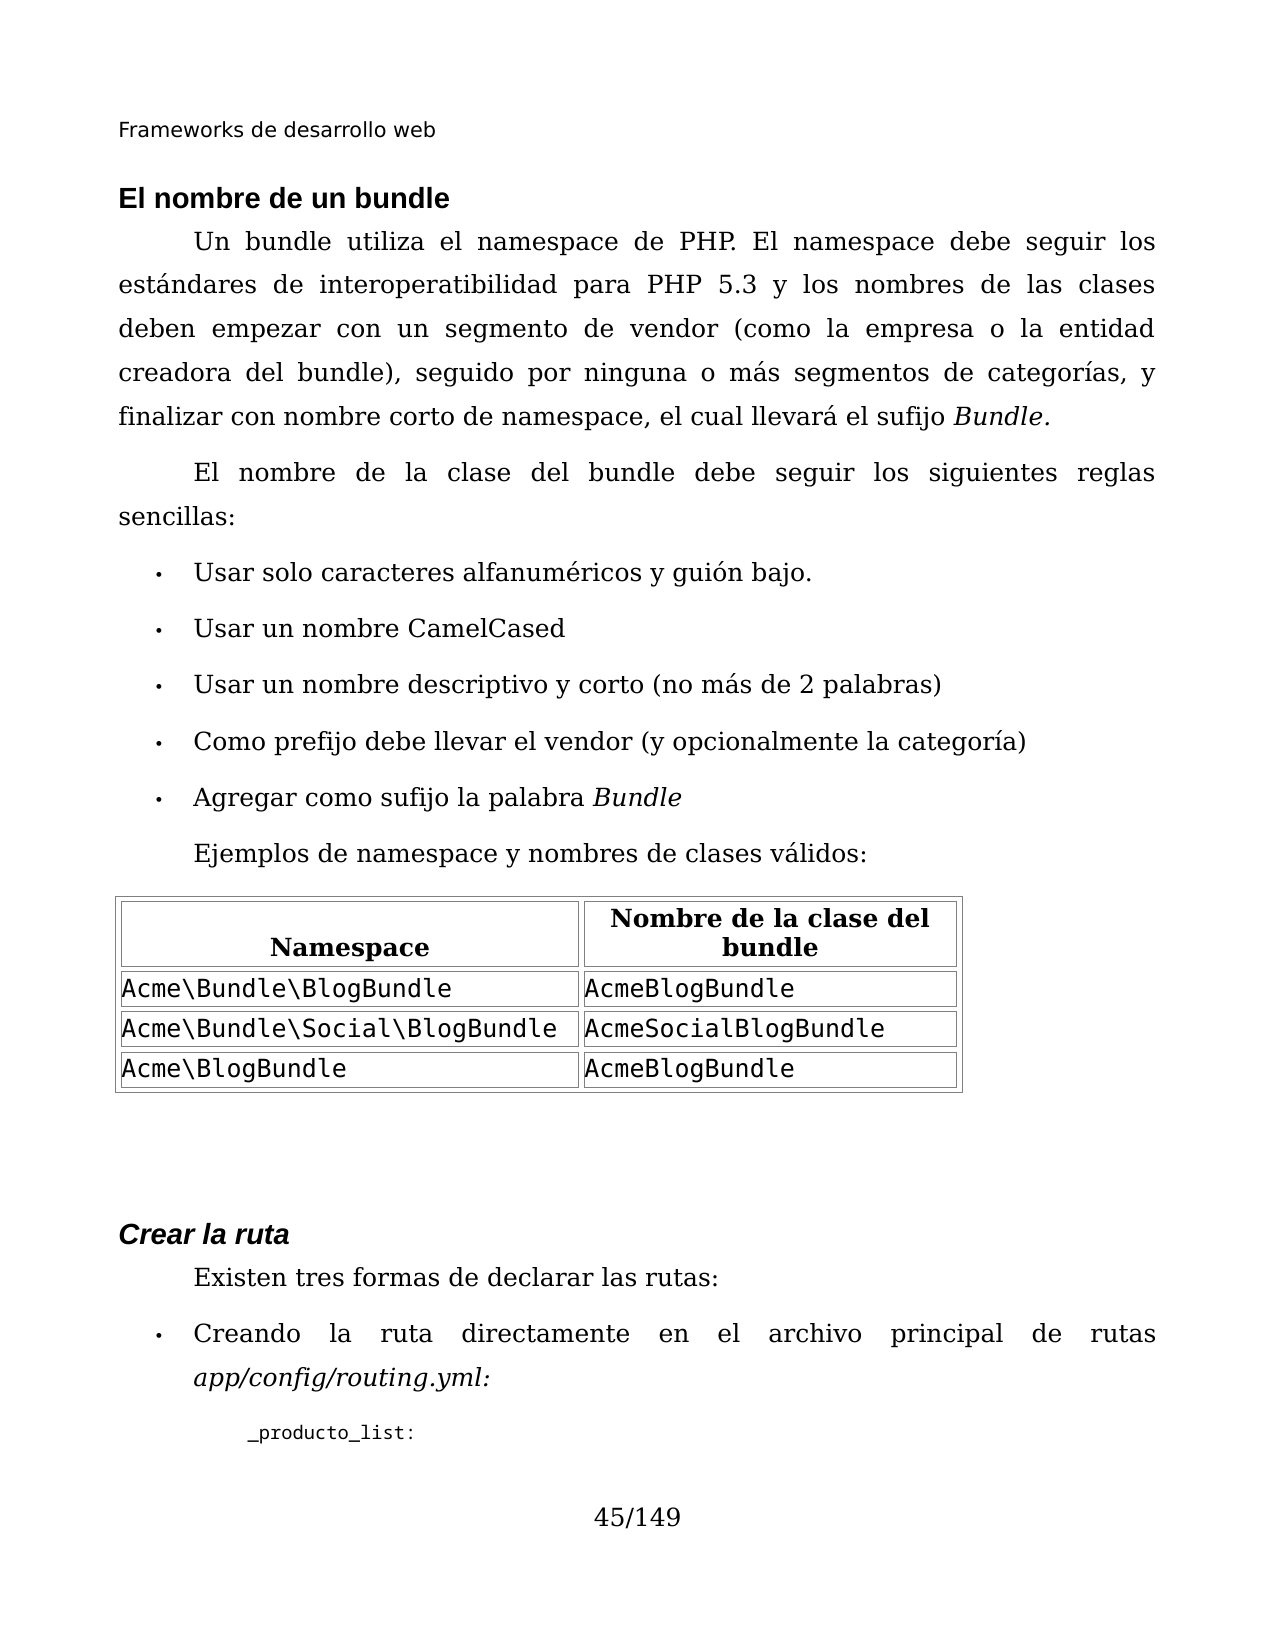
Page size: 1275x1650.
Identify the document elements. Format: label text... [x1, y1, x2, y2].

list Agregar como sufijo la palabra Bundle [156, 783, 1157, 812]
subtitle El nombre de un bundle [118, 181, 1157, 214]
table_cell AcmeBlogBundle [581, 966, 959, 1006]
table_cell AcmeSocialBlogBundle [581, 1006, 959, 1046]
table_header Namespace [118, 897, 581, 966]
text Existen tres formas de declarar las rutas: [118, 1263, 1157, 1293]
list Como prefijo debe llevar el vendor (y opcionalmente la categoría) [156, 727, 1157, 756]
subtitle Crear la ruta [118, 1217, 1157, 1251]
text Un bundle utiliza el namespace de PHP. El namespace debe seguir los estándares de interoperatibilidad para PHP 5.3 y los nombres de las clases deben empezar con un segmento de vendor (como la empresa o la entidad creadora del bundle), seguido por ninguna o más segmentos de categorías, y finalizar con nombre corto de namespace, el cual llevará el sufijo Bundle. [118, 227, 1157, 431]
text Ejemplos de namespace y nombres de clases válidos: [118, 839, 1157, 868]
text _producto_list: [247, 1420, 1157, 1445]
table_cell Acme\Bundle\BlogBundle [118, 966, 581, 1006]
table_cell Acme\BlogBundle [118, 1046, 581, 1087]
table_header Nombre de la clase del bundle [581, 897, 959, 966]
list Usar un nombre descriptivo y corto (no más de 2 palabras) [156, 671, 1157, 700]
table_cell Acme\Bundle\Social\BlogBundle [118, 1006, 581, 1046]
table_cell AcmeBlogBundle [581, 1046, 959, 1087]
text El nombre de la clase del bundle debe seguir los siguientes reglas sencillas: [118, 458, 1157, 531]
list Usar un nombre CamelCased [156, 614, 1157, 643]
list Usar solo caracteres alfanuméricos y guión bajo. [156, 558, 1157, 587]
list Creando la ruta directamente en el archivo principal de rutas app/config/routing.yml: [156, 1320, 1157, 1393]
